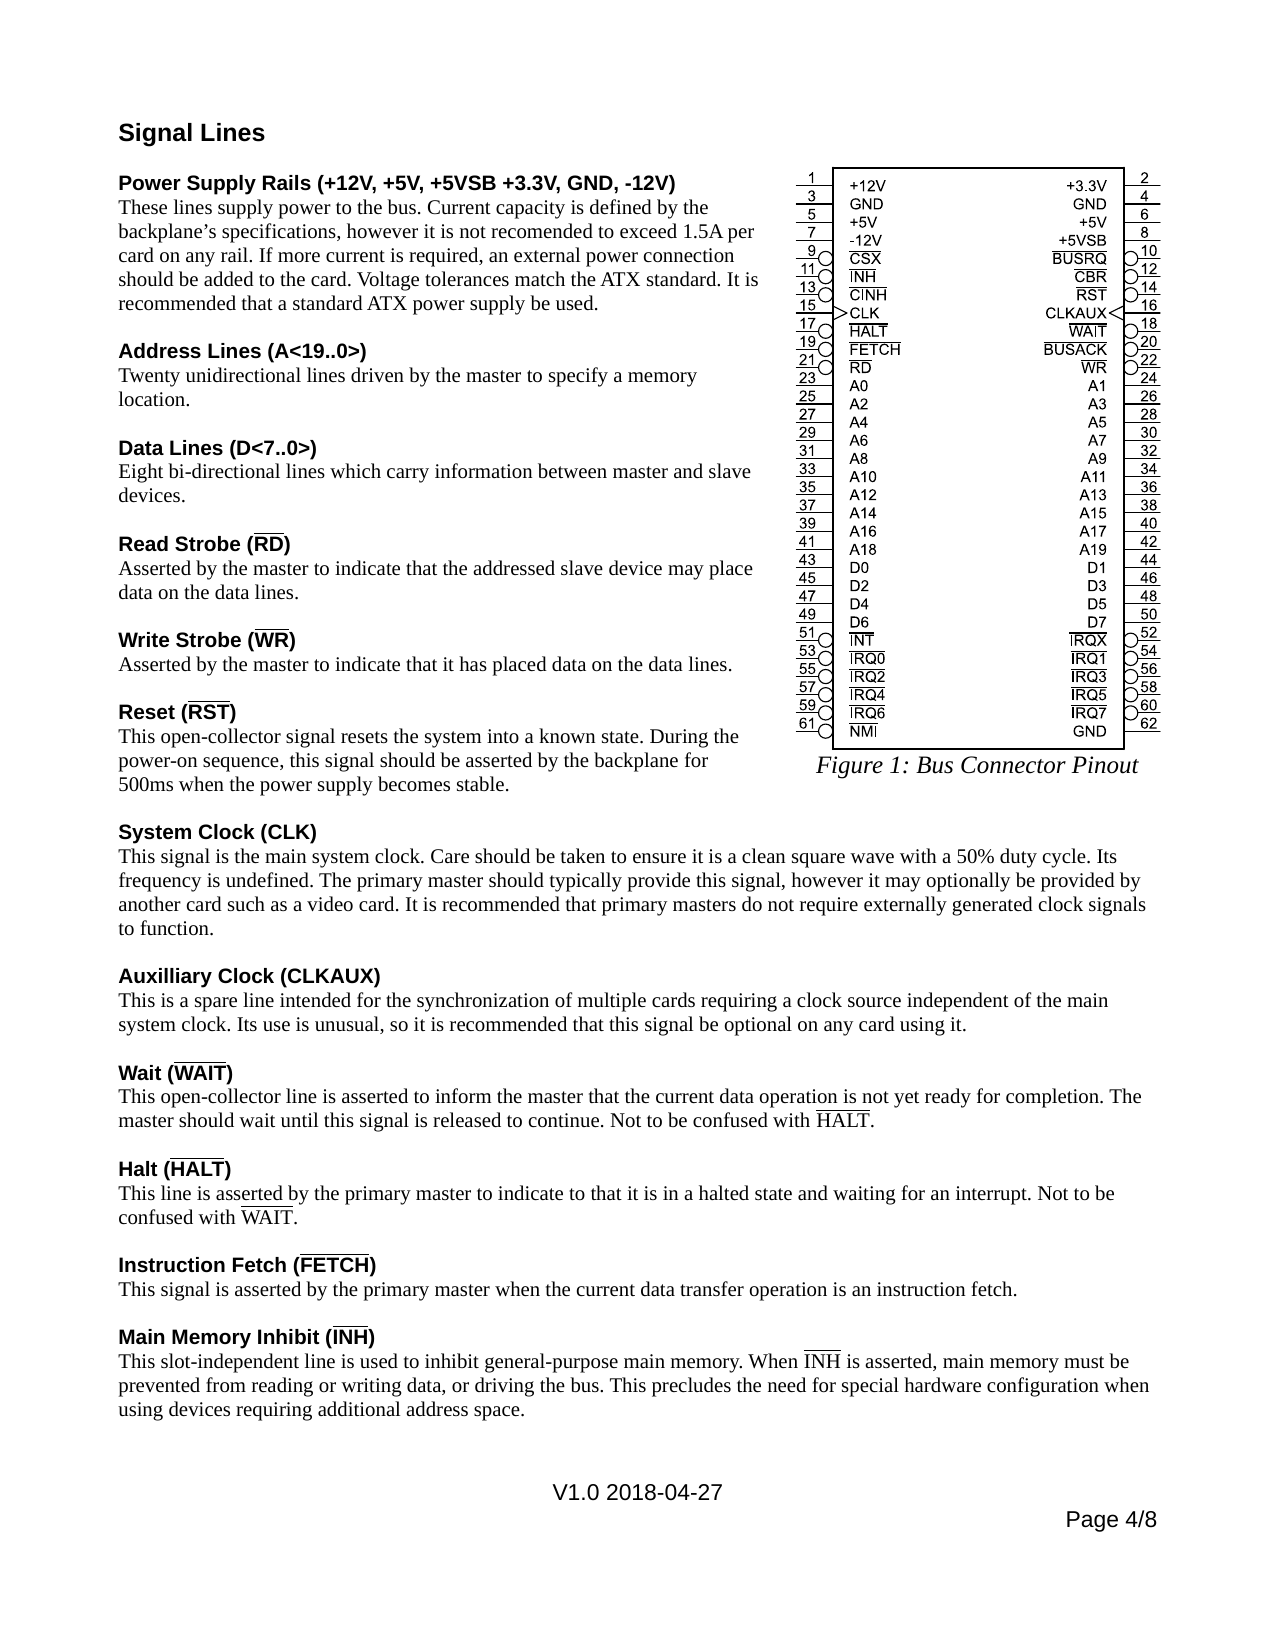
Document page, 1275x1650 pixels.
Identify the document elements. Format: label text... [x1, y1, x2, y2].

text [796, 405, 832, 422]
text [796, 623, 832, 640]
text [1125, 386, 1161, 403]
text [796, 568, 832, 585]
text Asserted by the master to indicate that the addressed slave device may place data on the data lines. [118, 556, 796, 604]
text [1125, 477, 1161, 494]
text These lines supply power to the bus. Current capacity is defined by the backplane’s specifications, however it is not recomended to exceed 1.5A per card on any rail. If more current is required, an external power connection should be added to the card. Voltage tolerances match the ATX standard. It is recommended that a standard ATX power supply be used. [118, 195, 796, 315]
text [1125, 568, 1161, 585]
text [1125, 532, 1161, 549]
text [1125, 713, 1161, 731]
text [796, 604, 832, 622]
text [1125, 641, 1161, 658]
text [796, 513, 832, 531]
text [1125, 205, 1161, 222]
text [796, 695, 832, 712]
text [1125, 241, 1161, 258]
text [1125, 513, 1161, 531]
text This open-collector signal resets the system into a known state. During the power-on sequence, this signal should be asserted by the backplane for 500ms when the power supply becomes stable. [118, 724, 1157, 796]
text This is a spare line intended for the synchronization of multiple cards requiring a clock source independent of the main system clock. Its use is unusual, so it is recommended that this signal be optional on any card using it. [118, 988, 1157, 1036]
text [796, 259, 832, 276]
text Signal Lines [118, 118, 1157, 147]
text [1125, 314, 1161, 331]
text [796, 677, 832, 694]
text [1125, 695, 1161, 712]
text [796, 241, 832, 258]
text [796, 332, 832, 349]
text [796, 495, 832, 512]
text Main Memory Inhibit (INH) [118, 1325, 1157, 1349]
text This signal is asserted by the primary master when the current data transfer operation is an instruction fetch. [118, 1277, 1157, 1301]
text [796, 532, 832, 549]
text [796, 477, 832, 494]
text [796, 659, 832, 676]
text [1125, 259, 1161, 276]
text [1125, 550, 1161, 567]
text [1125, 368, 1161, 385]
text [796, 586, 832, 603]
text [1125, 459, 1161, 476]
text [796, 277, 832, 294]
text [796, 459, 832, 476]
text Twenty unidirectional lines driven by the master to specify a memory location. [118, 363, 796, 411]
text Wait (WAIT) [118, 1060, 1157, 1084]
text [796, 205, 832, 222]
text [796, 550, 832, 567]
text Data Lines (D<7..0>) [118, 435, 796, 459]
text Write Strobe (WR) [118, 628, 796, 652]
text System Clock (CLK) [118, 820, 1157, 844]
text [796, 223, 832, 240]
text [1125, 659, 1161, 676]
text [796, 186, 832, 203]
text Instruction Fetch (FETCH) [118, 1253, 1157, 1277]
text Eight bi-directional lines which carry information between master and slave devices. [118, 459, 796, 507]
text [1125, 604, 1161, 622]
text This open-collector line is asserted to inform the master that the current data operation is not yet ready for completion. The master should wait until this signal is released to continue. Not to be confused with HALT. [118, 1084, 1157, 1132]
text [796, 641, 832, 658]
text [1125, 277, 1161, 294]
text [796, 423, 832, 440]
text [1125, 677, 1161, 694]
text [796, 295, 832, 312]
text [796, 350, 832, 367]
text [796, 386, 832, 403]
text [796, 314, 832, 331]
text [1125, 495, 1161, 512]
text [1125, 186, 1161, 203]
text [796, 713, 832, 731]
text Address Lines (A<19..0>) [118, 339, 796, 363]
text [1125, 623, 1161, 640]
text Power Supply Rails (+12V, +5V, +5VSB +3.3V, GND, -12V) [118, 171, 796, 195]
text This signal is the main system clock. Care should be taken to ensure it is a clean square wave with a 50% duty cycle. Its frequency is undefined. The primary master should typically provide this signal, however it may optionally be provided by another card such as a video card. It is recommended that primary masters do not require externally generated clock signals to function. [118, 844, 1157, 940]
text [1125, 586, 1161, 603]
text Reset (RST) [118, 700, 796, 724]
text Figure 1: Bus Connector Pinout [796, 732, 1161, 779]
text This line is asserted by the primary master to indicate to that it is in a halted state and waiting for an interrupt. Not to be confused with WAIT. [118, 1181, 1157, 1229]
text [834, 179, 1123, 748]
text [796, 441, 832, 458]
text Asserted by the master to indicate that it has placed data on the data lines. [118, 652, 796, 676]
text [796, 368, 832, 385]
text Halt (HALT) [118, 1157, 1157, 1181]
text [1125, 405, 1161, 422]
text This slot-independent line is used to inhibit general-purpose main memory. When INH is asserted, main memory must be prevented from reading or writing data, or driving the bus. This precludes the need for special hardware configuration when using devices requiring additional address space. [118, 1349, 1157, 1421]
text [1125, 423, 1161, 440]
text Auxilliary Clock (CLKAUX) [118, 964, 1157, 988]
text [1125, 441, 1161, 458]
text [1125, 223, 1161, 240]
text [1125, 295, 1161, 312]
text [1125, 332, 1161, 349]
text Read Strobe (RD) [118, 532, 796, 556]
text [1125, 350, 1161, 367]
